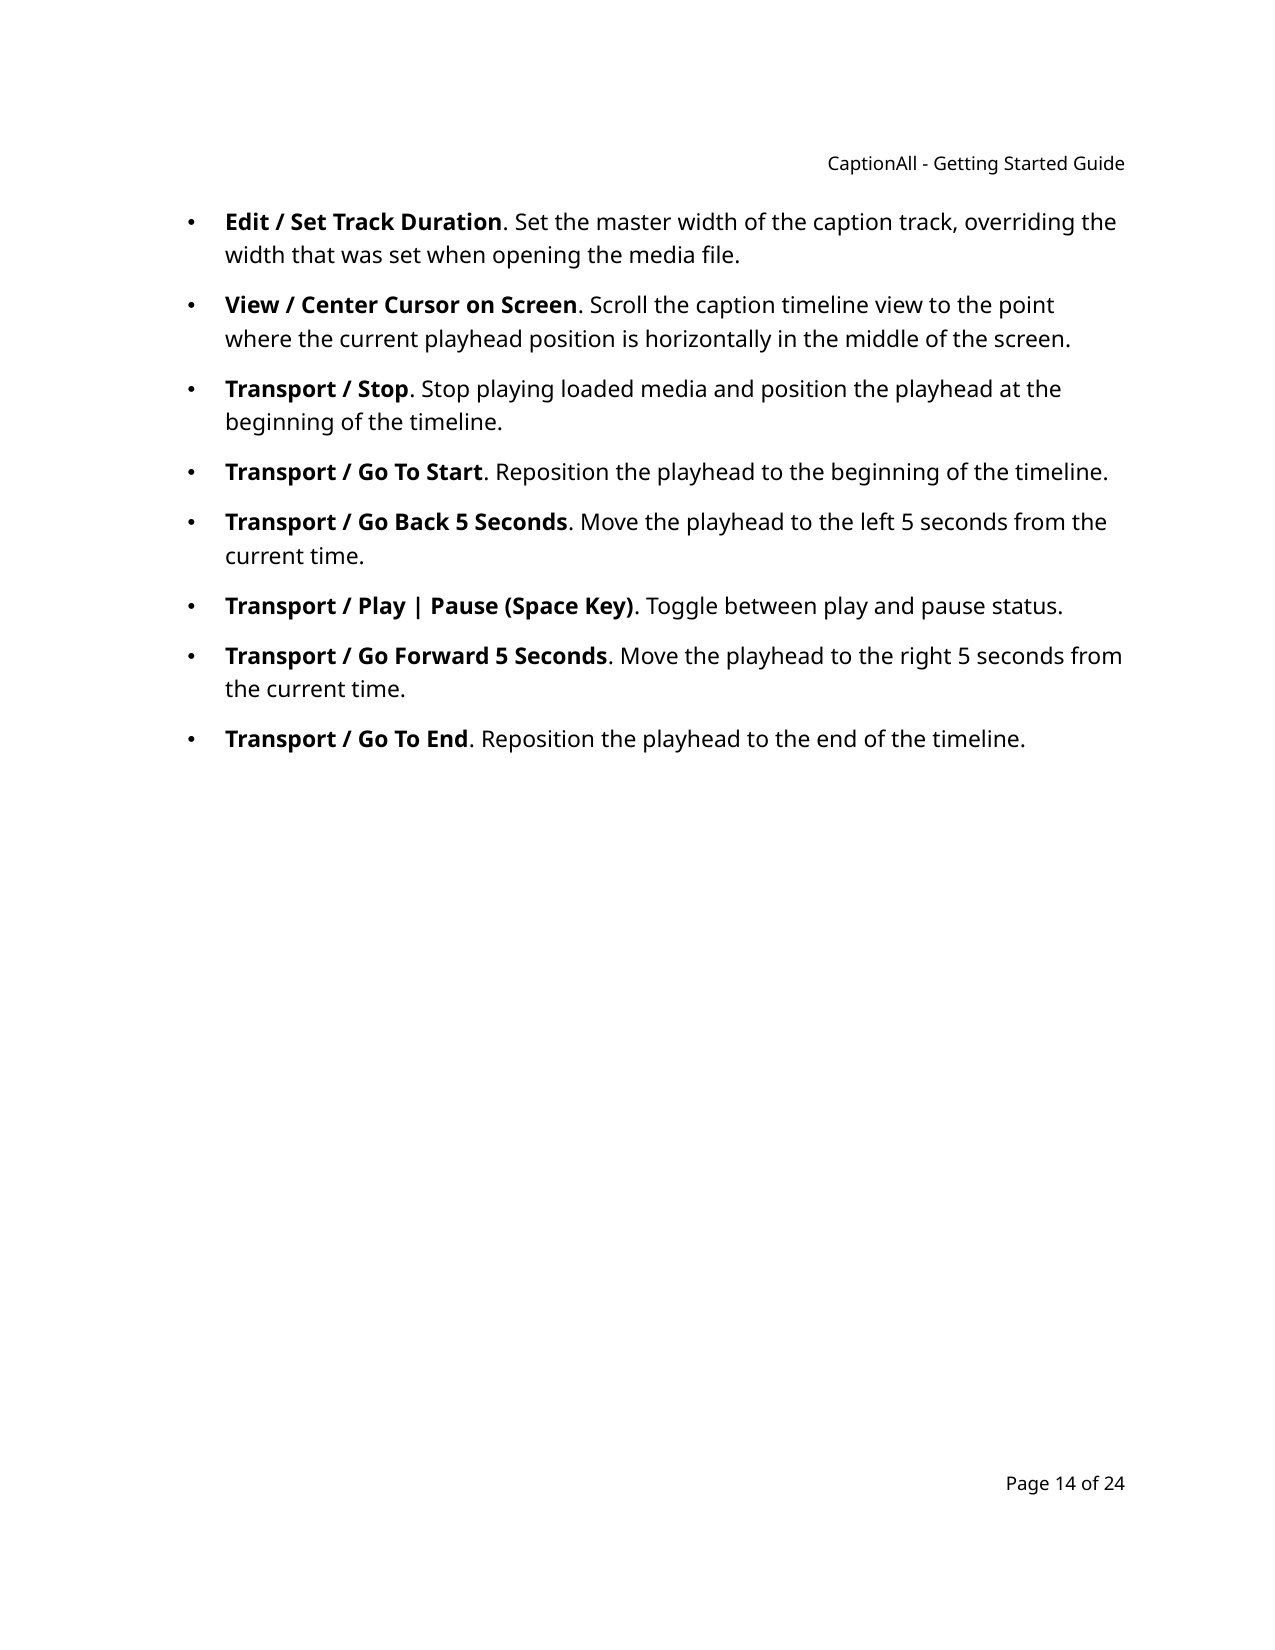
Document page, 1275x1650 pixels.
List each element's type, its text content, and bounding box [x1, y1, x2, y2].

list Transport / Stop. Stop playing loaded media and position the playhead at the beginning of the timeline. [187, 373, 1125, 437]
list Transport / Play | Pause (Space Key). Toggle between play and pause status. [187, 590, 1125, 621]
list View / Center Cursor on Screen. Scroll the caption timeline view to the point where the current playhead position is horizontally in the middle of the screen. [187, 289, 1125, 354]
list Edit / Set Track Duration. Set the master width of the caption track, overriding the width that was set when opening the media file. [187, 206, 1125, 270]
list Transport / Go Back 5 Seconds. Move the playhead to the left 5 seconds from the current time. [187, 506, 1125, 571]
list Transport / Go To Start. Reposition the playhead to the beginning of the timeline. [187, 456, 1125, 487]
list Transport / Go Forward 5 Seconds. Move the playhead to the right 5 seconds from the current time. [187, 640, 1125, 704]
list Transport / Go To End. Reposition the playhead to the end of the timeline. [187, 723, 1125, 755]
